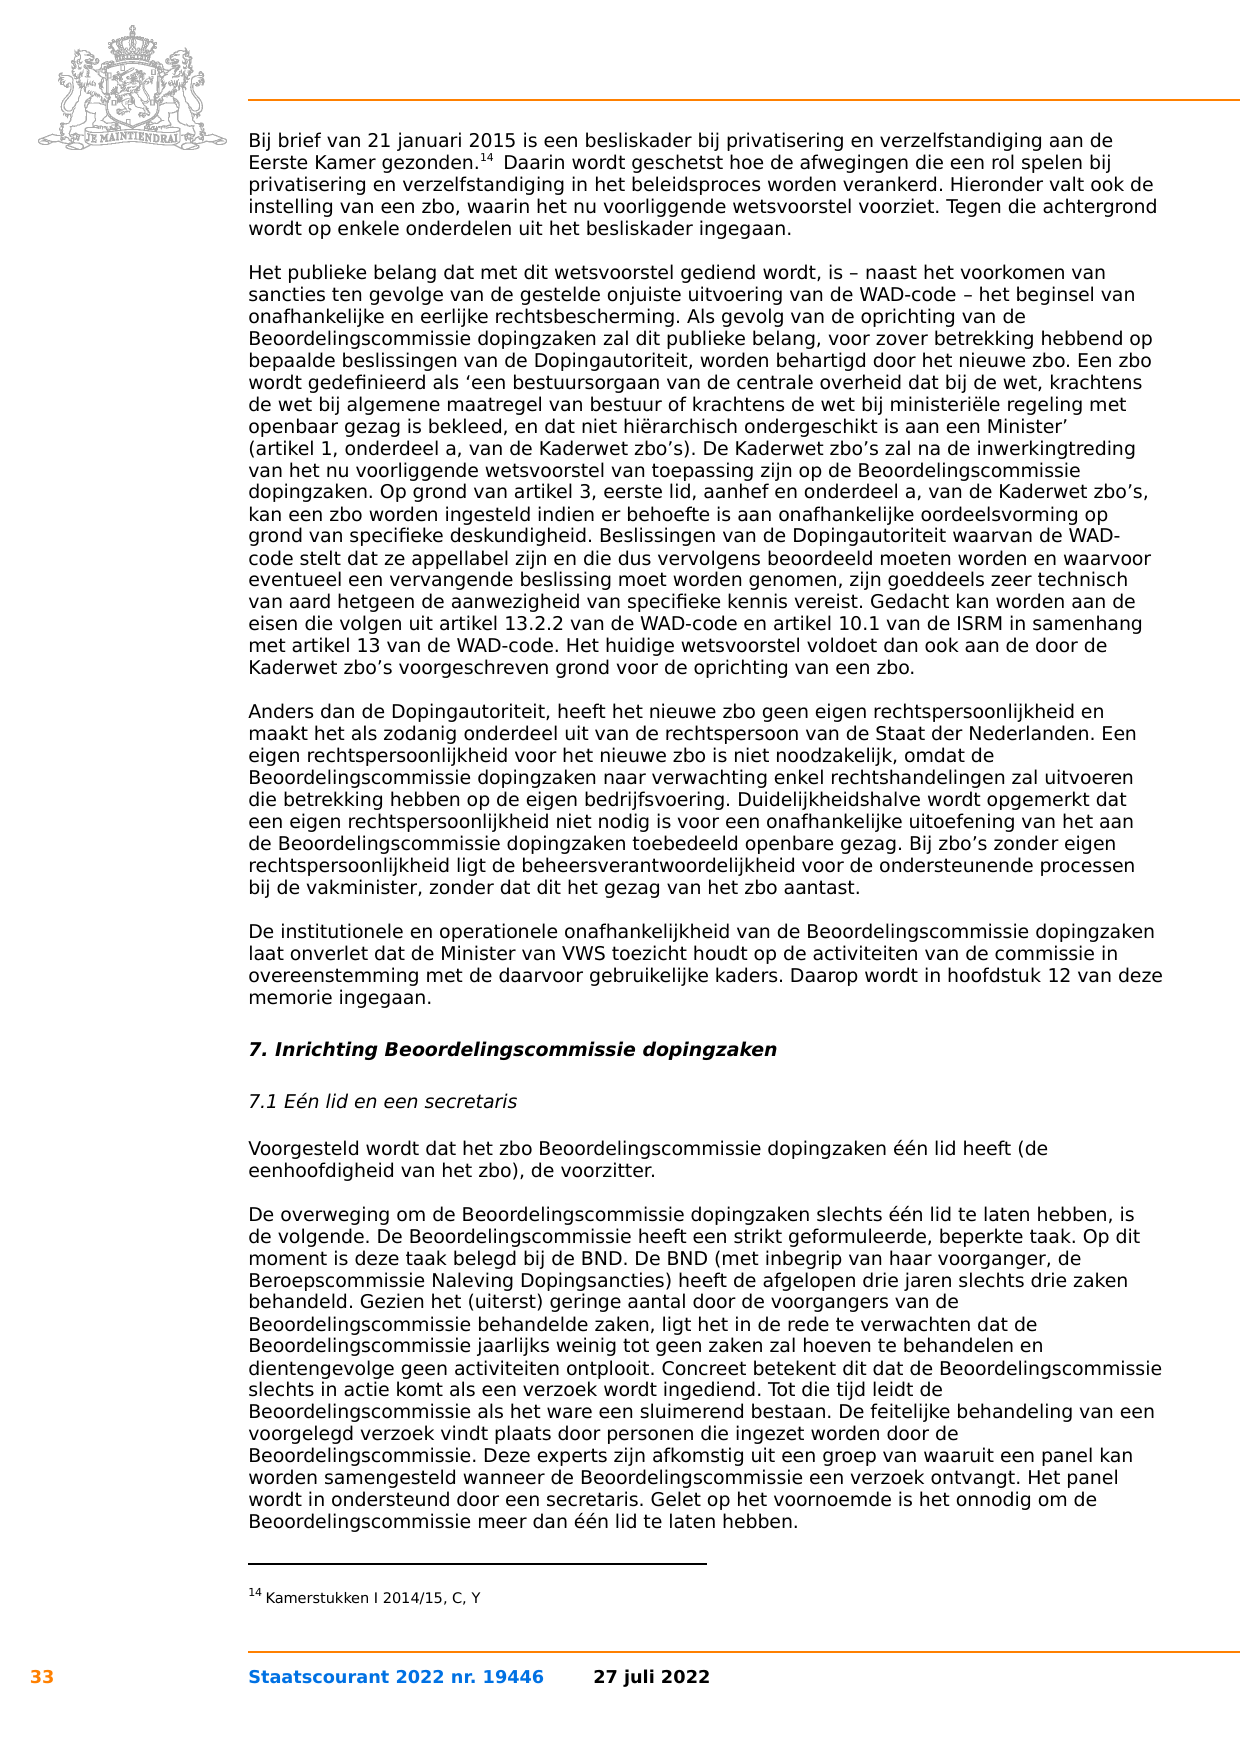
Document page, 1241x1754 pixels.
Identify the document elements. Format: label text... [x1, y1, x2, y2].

text Anders dan de Dopingautoriteit, heeft het nieuwe zbo geen eigen rechtspersoonlijkheid en maakt het als zodanig onderdeel uit van de rechtspersoon van de Staat der Nederlanden. Een eigen rechtspersoonlijkheid voor het nieuwe zbo is niet noodzakelijk, omdat de Beoordelingscommissie dopingzaken naar verwachting enkel rechtshandelingen zal uitvoeren die betrekking hebben op de eigen bedrijfsvoering. Duidelijkheidshalve wordt opgemerkt dat een eigen rechtspersoonlijkheid niet nodig is voor een onafhankelijke uitoefening van het aan de Beoordelingscommissie dopingzaken toebedeeld openbare gezag. Bij zbo’s zonder eigen rechtspersoonlijkheid ligt de beheersverantwoordelijkheid voor de ondersteunende processen bij de vakminister, zonder dat dit het gezag van het zbo aantast. [248, 701, 1163, 899]
picture [38, 25, 227, 150]
text De overweging om de Beoordelingscommissie dopingzaken slechts één lid te laten hebben, is de volgende. De Beoordelingscommissie heeft een strikt geformuleerde, beperkte taak. Op dit moment is deze taak belegd bij de BND. De BND (met inbegrip van haar voorganger, de Beroepscommissie Naleving Dopingsancties) heeft de afgelopen drie jaren slechts drie zaken behandeld. Gezien het (uiterst) geringe aantal door de voorgangers van de Beoordelingscommissie behandelde zaken, ligt het in de rede te verwachten dat de Beoordelingscommissie jaarlijks weinig tot geen zaken zal hoeven te behandelen en dientengevolge geen activiteiten ontplooit. Concreet betekent dit dat de Beoordelingscommissie slechts in actie komt als een verzoek wordt ingediend. Tot die tijd leidt de Beoordelingscommissie als het ware een sluimerend bestaan. De feitelijke behandeling van een voorgelegd verzoek vindt plaats door personen die ingezet worden door de Beoordelingscommissie. Deze experts zijn afkomstig uit een groep van waaruit een panel kan worden samengesteld wanneer de Beoordelingscommissie een verzoek ontvangt. Het panel wordt in ondersteund door een secretaris. Gelet op het voornoemde is het onnodig om de Beoordelingscommissie meer dan één lid te laten hebben. [248, 1203, 1163, 1533]
text Voorgesteld wordt dat het zbo Beoordelingscommissie dopingzaken één lid heeft (de eenhoofdigheid van het zbo), de voorzitter. [248, 1138, 1163, 1182]
text Bij brief van 21 januari 2015 is een besliskader bij privatisering en verzelfstandiging aan de Eerste Kamer gezonden. Daarin wordt geschetst hoe de afwegingen die een rol spelen bij privatisering en verzelfstandiging in het beleidsproces worden verankerd. Hieronder valt ook de instelling van een zbo, waarin het nu voorliggende wetsvoorstel voorziet. Tegen die achtergrond wordt op enkele onderdelen uit het besliskader ingegaan. [248, 130, 1163, 240]
text De institutionele en operationele onafhankelijkheid van de Beoordelingscommissie dopingzaken laat onverlet dat de Minister van VWS toezicht houdt op de activiteiten van de commissie in overeenstemming met de daarvoor gebruikelijke kaders. Daarop wordt in hoofdstuk 12 van deze memorie ingegaan. [248, 921, 1163, 1009]
subtitle 7. Inrichting Beoordelingscommissie dopingzaken [248, 1039, 1163, 1061]
text Het publieke belang dat met dit wetsvoorstel gediend wordt, is – naast het voorkomen van sancties ten gevolge van de gestelde onjuiste uitvoering van de WAD-code – het beginsel van onafhankelijke en eerlijke rechtsbescherming. Als gevolg van de oprichting van de Beoordelingscommissie dopingzaken zal dit publieke belang, voor zover betrekking hebbend op bepaalde beslissingen van de Dopingautoriteit, worden behartigd door het nieuwe zbo. Een zbo wordt gedefinieerd als ‘een bestuursorgaan van de centrale overheid dat bij de wet, krachtens de wet bij algemene maatregel van bestuur of krachtens de wet bij ministeriële regeling met openbaar gezag is bekleed, en dat niet hiërarchisch ondergeschikt is aan een Minister’ (artikel 1, onderdeel a, van de Kaderwet zbo’s). De Kaderwet zbo’s zal na de inwerkingtreding van het nu voorliggende wetsvoorstel van toepassing zijn op de Beoordelingscommissie dopingzaken. Op grond van artikel 3, eerste lid, aanhef en onderdeel a, van de Kaderwet zbo’s, kan een zbo worden ingesteld indien er behoefte is aan onafhankelijke oordeelsvorming op grond van specifieke deskundigheid. Beslissingen van de Dopingautoriteit waarvan de WAD-code stelt dat ze appellabel zijn en die dus vervolgens beoordeeld moeten worden en waarvoor eventueel een vervangende beslissing moet worden genomen, zijn goeddeels zeer technisch van aard hetgeen de aanwezigheid van specifieke kennis vereist. Gedacht kan worden aan de eisen die volgen uit artikel 13.2.2 van de WAD-code en artikel 10.1 van de ISRM in samenhang met artikel 13 van de WAD-code. Het huidige wetsvoorstel voldoet dan ook aan de door de Kaderwet zbo’s voorgeschreven grond voor de oprichting van een zbo. [248, 262, 1163, 679]
subtitle 7.1 Eén lid en een secretaris [248, 1091, 1163, 1113]
text Kamerstukken I 2014/15, C, Y [248, 1586, 1163, 1608]
